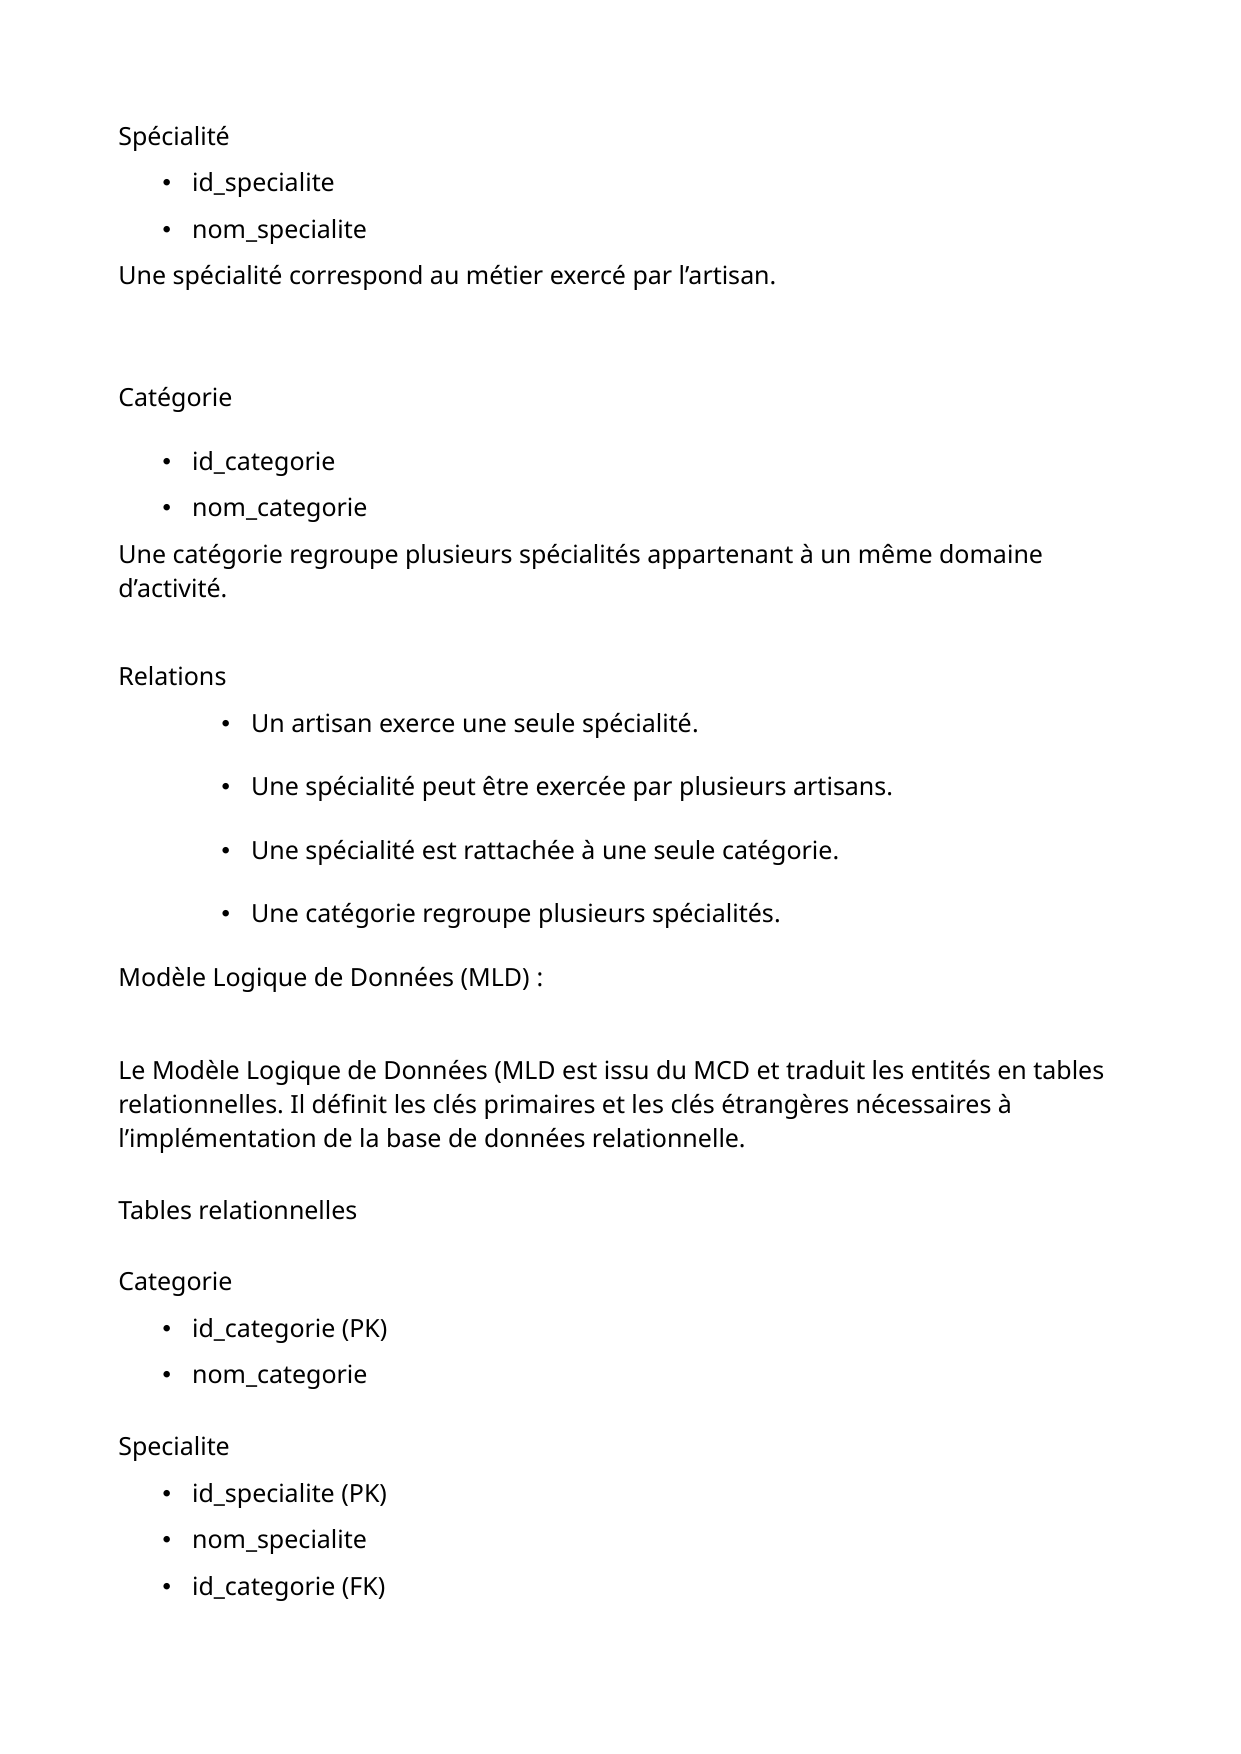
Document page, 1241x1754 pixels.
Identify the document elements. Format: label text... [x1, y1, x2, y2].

list Un artisan exerce une seule spécialité. [221, 705, 1063, 739]
list nom_categorie [162, 1357, 1122, 1391]
list id_categorie [162, 443, 1122, 477]
list Une catégorie regroupe plusieurs spécialités. [221, 896, 1063, 930]
list Une spécialité est rattachée à une seule catégorie. [221, 832, 1063, 867]
subtitle Tables relationnelles [118, 1192, 1122, 1226]
list nom_specialite [162, 1522, 1122, 1556]
list Une spécialité peut être exercée par plusieurs artisans. [221, 769, 1063, 803]
subtitle Relations [118, 659, 1122, 693]
text Le Modèle Logique de Données (MLD est issu du MCD et traduit les entités en tables relationnelles. Il définit les clés primaires et les clés étrangères nécessaires à l’implémentation de la base de données relationnelle. [118, 1053, 1122, 1155]
subtitle Specialite [118, 1429, 1122, 1463]
list nom_categorie [162, 490, 1122, 524]
subtitle Spécialité [118, 118, 1122, 152]
text Modèle Logique de Données (MLD) : [118, 959, 1122, 994]
list id_categorie (FK) [162, 1568, 1122, 1602]
text Catégorie [118, 379, 1063, 414]
list id_specialite [162, 165, 1122, 199]
text Une catégorie regroupe plusieurs spécialités appartenant à un même domaine d’activité. [118, 536, 1063, 604]
list id_categorie (PK) [162, 1311, 1122, 1344]
text Une spécialité correspond au métier exercé par l’artisan. [118, 258, 1063, 292]
list id_specialite (PK) [162, 1475, 1122, 1509]
list nom_specialite [162, 211, 1122, 245]
subtitle Categorie [118, 1264, 1122, 1298]
